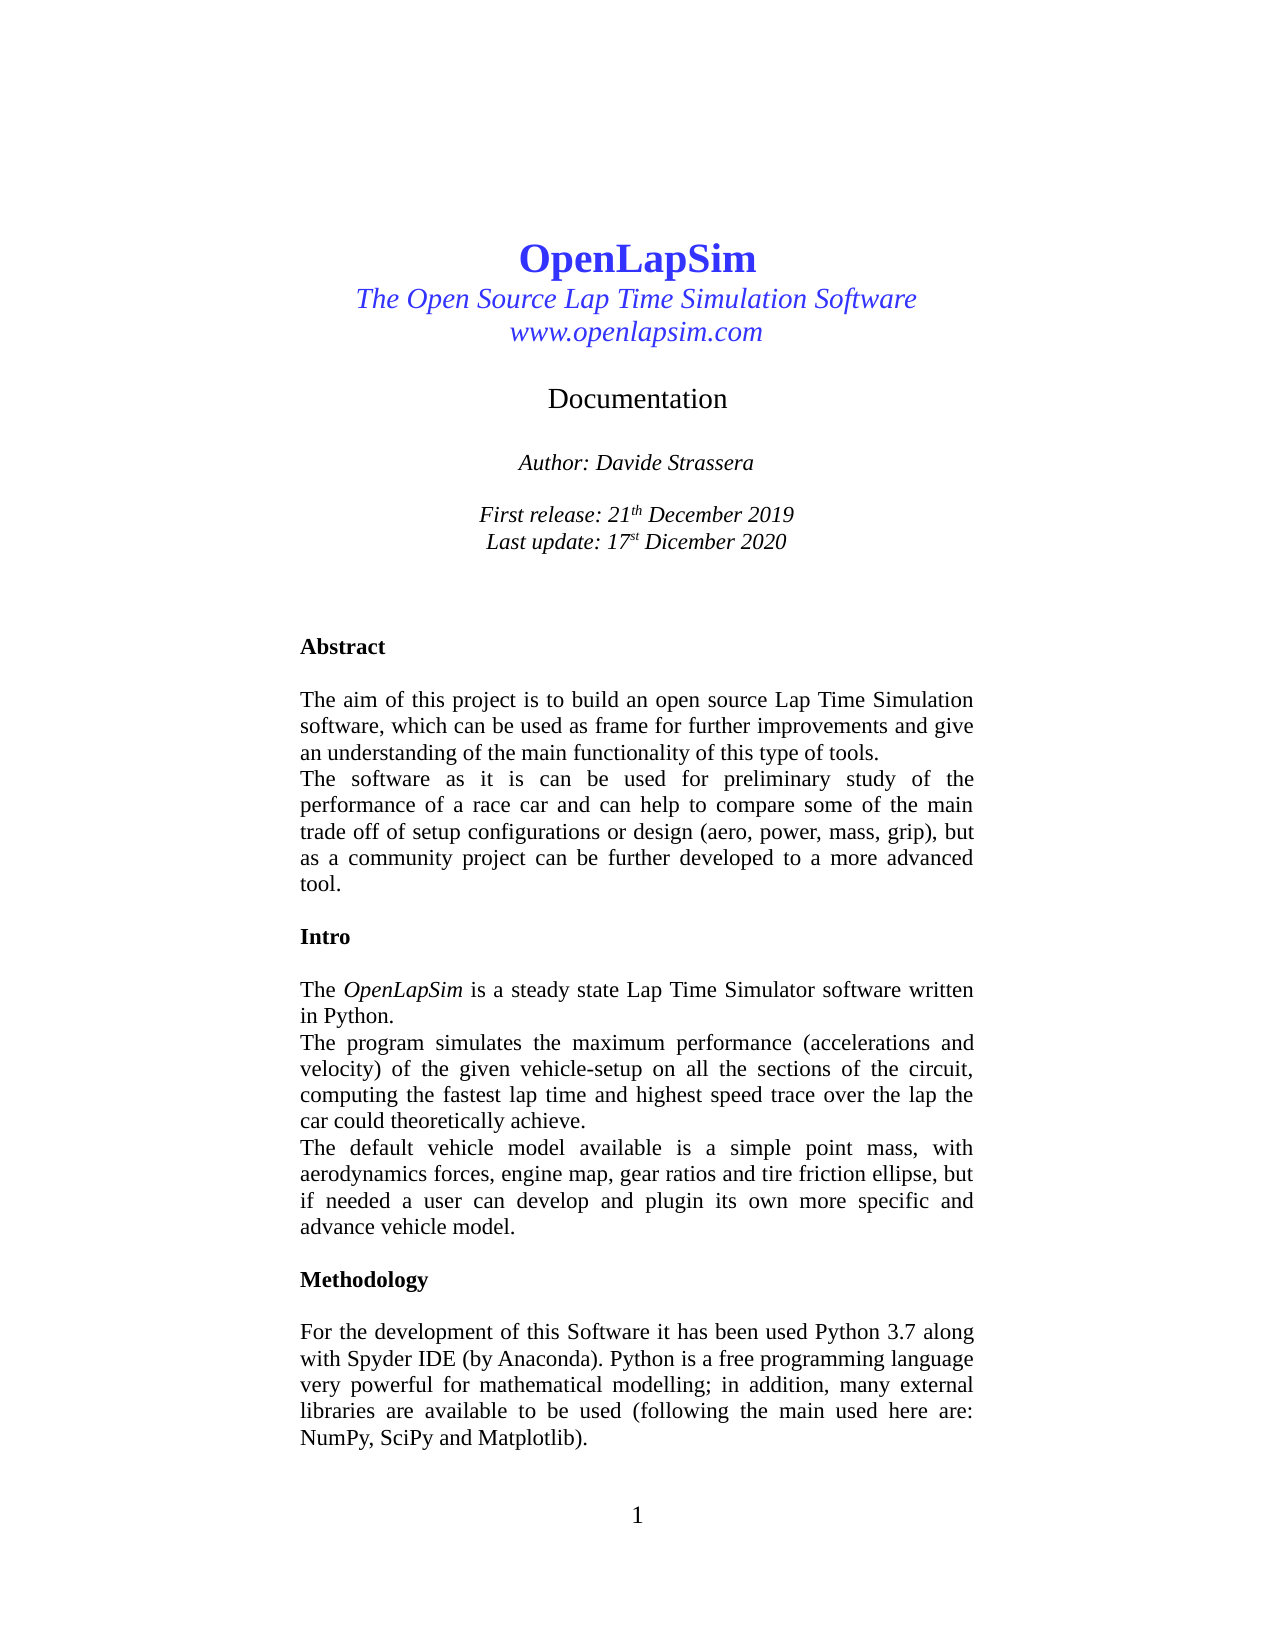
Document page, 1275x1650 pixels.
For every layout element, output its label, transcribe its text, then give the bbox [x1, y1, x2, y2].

text The software as it is can be used for preliminary study of the performance of a race car and can help to compare some of the main trade off of setup configurations or design (aero, power, mass, grip), but as a community project can be further developed to a more advanced tool. [300, 765, 975, 897]
text Last update: 17st Dicember 2020 [300, 528, 975, 554]
text Methodology [300, 1266, 975, 1292]
text The Open Source Lap Time Simulation Software [300, 281, 975, 314]
text www.openlapsim.com [300, 314, 975, 348]
text The aim of this project is to build an open source Lap Time Simulation software, which can be used as frame for further improvements and give an understanding of the main functionality of this type of tools. [300, 686, 975, 765]
text The default vehicle model available is a simple point mass, with aerodynamics forces, engine map, gear ratios and tire friction ellipse, but if needed a user can develop and plugin its own more specific and advance vehicle model. [300, 1134, 975, 1239]
text Abstract [300, 633, 975, 659]
text The OpenLapSim is a steady state Lap Time Simulator software written in Python. [300, 976, 975, 1028]
text OpenLapSim [300, 233, 975, 281]
text The program simulates the maximum performance (accelerations and velocity) of the given vehicle-setup on all the sections of the circuit, computing the fastest lap time and highest speed trace over the lap the car could theoretically achieve. [300, 1028, 975, 1134]
text Author: Davide Strassera [300, 449, 975, 475]
text Documentation [300, 382, 975, 415]
text First release: 21th December 2019 [300, 501, 975, 528]
text For the development of this Software it has been used Python 3.7 along with Spyder IDE (by Anaconda). Python is a free programming language very powerful for mathematical modelling; in addition, many external libraries are available to be used (following the main used here are: NumPy, SciPy and Matplotlib). [300, 1318, 975, 1450]
text Intro [300, 923, 975, 949]
